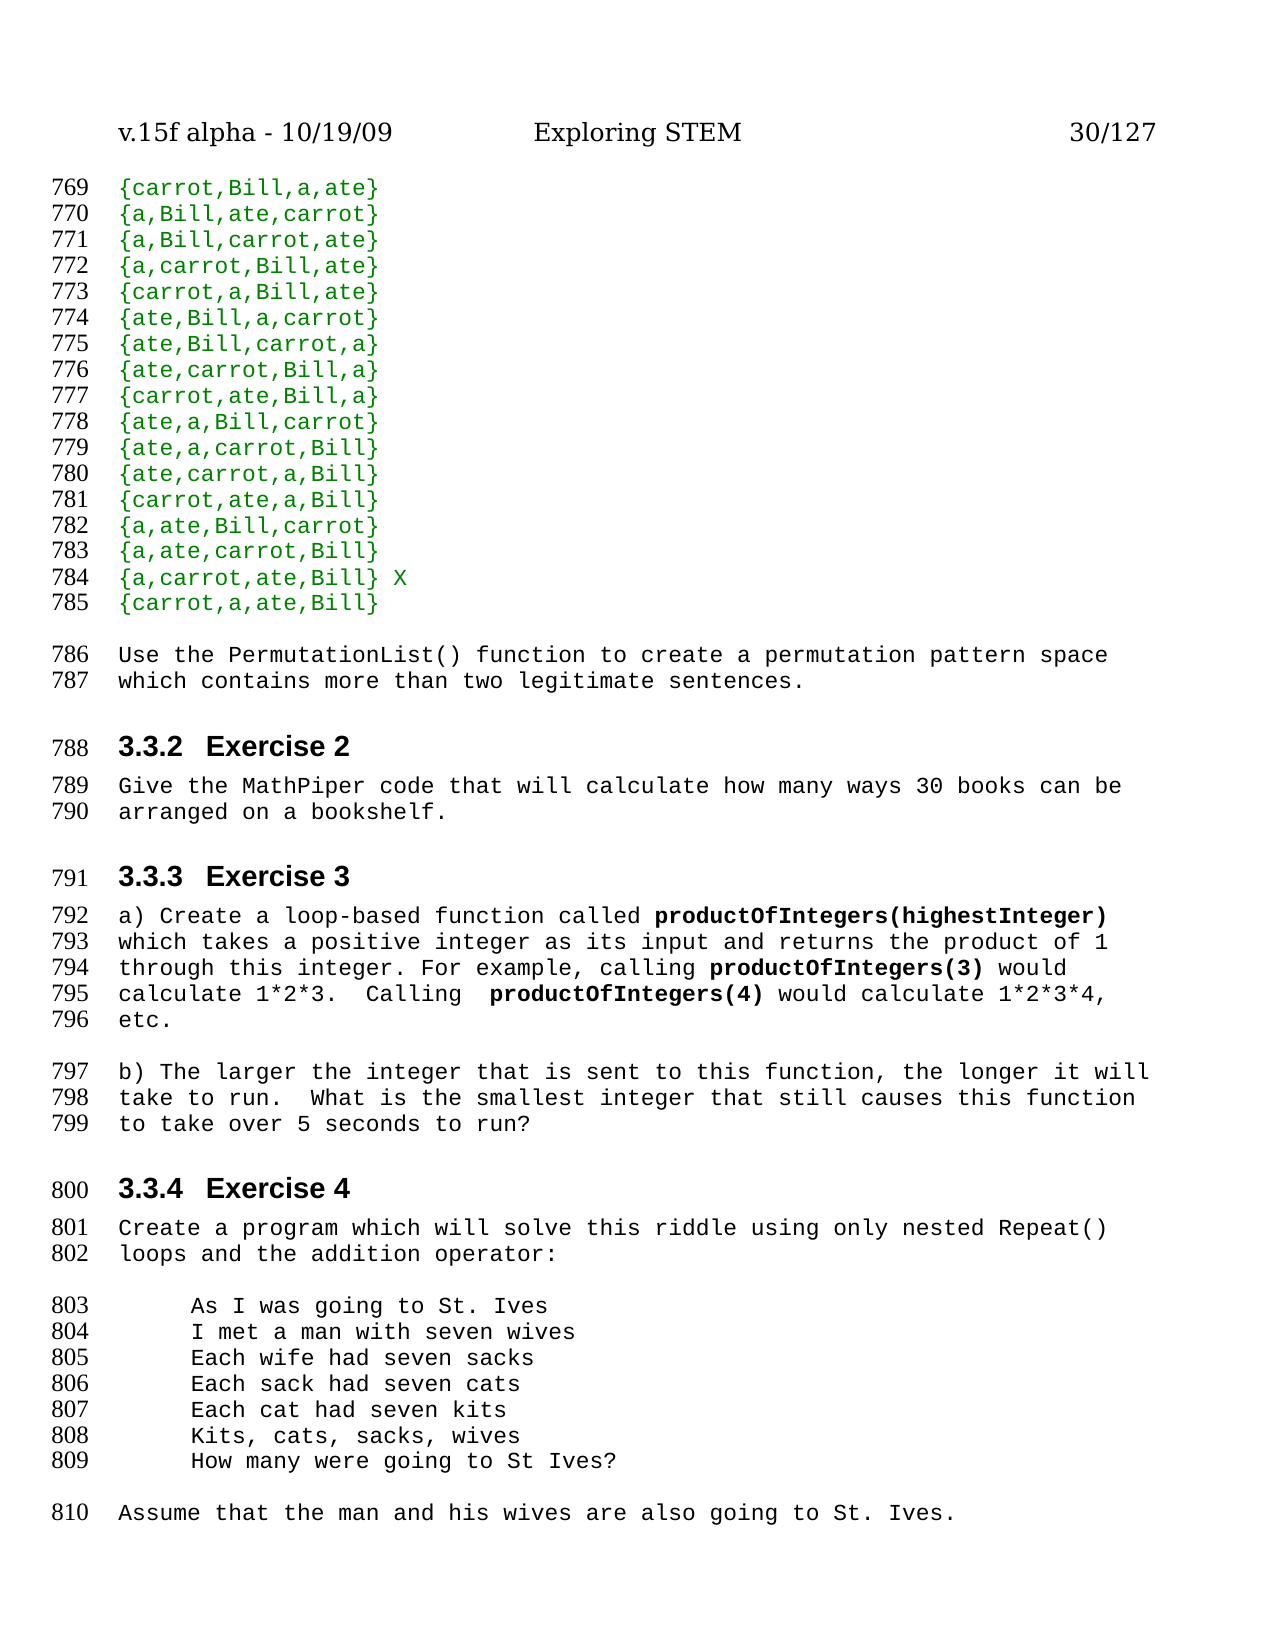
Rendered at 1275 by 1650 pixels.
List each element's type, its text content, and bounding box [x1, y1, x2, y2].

text {ate,carrot,a,Bill} [118, 462, 1157, 488]
text {a,carrot,Bill,ate} [118, 254, 1157, 281]
text b) The larger the integer that is sent to this function, the longer it will take to run. What is the smallest integer that still causes this function to take over 5 seconds to run? [118, 1060, 1157, 1138]
text {ate,a,Bill,carrot} [118, 410, 1157, 436]
subtitle Exercise 2 [118, 728, 1157, 762]
subtitle Exercise 3 [118, 859, 1157, 892]
text Each wife had seven sacks [191, 1346, 1157, 1372]
subtitle Exercise 4 [118, 1171, 1157, 1204]
text {a,Bill,carrot,ate} [118, 229, 1157, 254]
text {ate,Bill,carrot,a} [118, 332, 1157, 358]
text Give the MathPiper code that will calculate how many ways 30 books can be arranged on a bookshelf. [118, 774, 1157, 826]
text {a,carrot,ate,Bill} X [118, 566, 1157, 592]
text Use the PermutationList() function to create a permutation pattern space which contains more than two legitimate sentences. [118, 644, 1157, 696]
text Each sack had seven cats [191, 1372, 1157, 1398]
text {a,ate,Bill,carrot} [118, 514, 1157, 540]
text Assume that the man and his wives are also going to St. Ives. [118, 1502, 1157, 1528]
text {carrot,a,ate,Bill} [118, 592, 1157, 618]
text {a,Bill,ate,carrot} [118, 203, 1157, 229]
text {carrot,Bill,a,ate} [118, 177, 1157, 203]
text I met a man with seven wives [191, 1320, 1157, 1346]
text {carrot,ate,Bill,a} [118, 384, 1157, 410]
text Create a program which will solve this riddle using only nested Repeat() loops and the addition operator: [118, 1216, 1157, 1268]
text {carrot,a,Bill,ate} [118, 281, 1157, 306]
text Kits, cats, sacks, wives [191, 1424, 1157, 1450]
text a) Create a loop-based function called productOfIntegers(highestInteger) which takes a positive integer as its input and returns the product of 1 through this integer. For example, calling productOfIntegers(3) would calculate 1*2*3. Calling productOfIntegers(4) would calculate 1*2*3*4, etc. [118, 904, 1157, 1034]
text {a,ate,carrot,Bill} [118, 540, 1157, 566]
text {ate,Bill,a,carrot} [118, 306, 1157, 332]
text {ate,carrot,Bill,a} [118, 358, 1157, 384]
text Each cat had seven kits [191, 1398, 1157, 1424]
text How many were going to St Ives? [191, 1450, 1157, 1476]
text {carrot,ate,a,Bill} [118, 488, 1157, 514]
text As I was going to St. Ives [191, 1294, 1157, 1320]
text {ate,a,carrot,Bill} [118, 436, 1157, 462]
